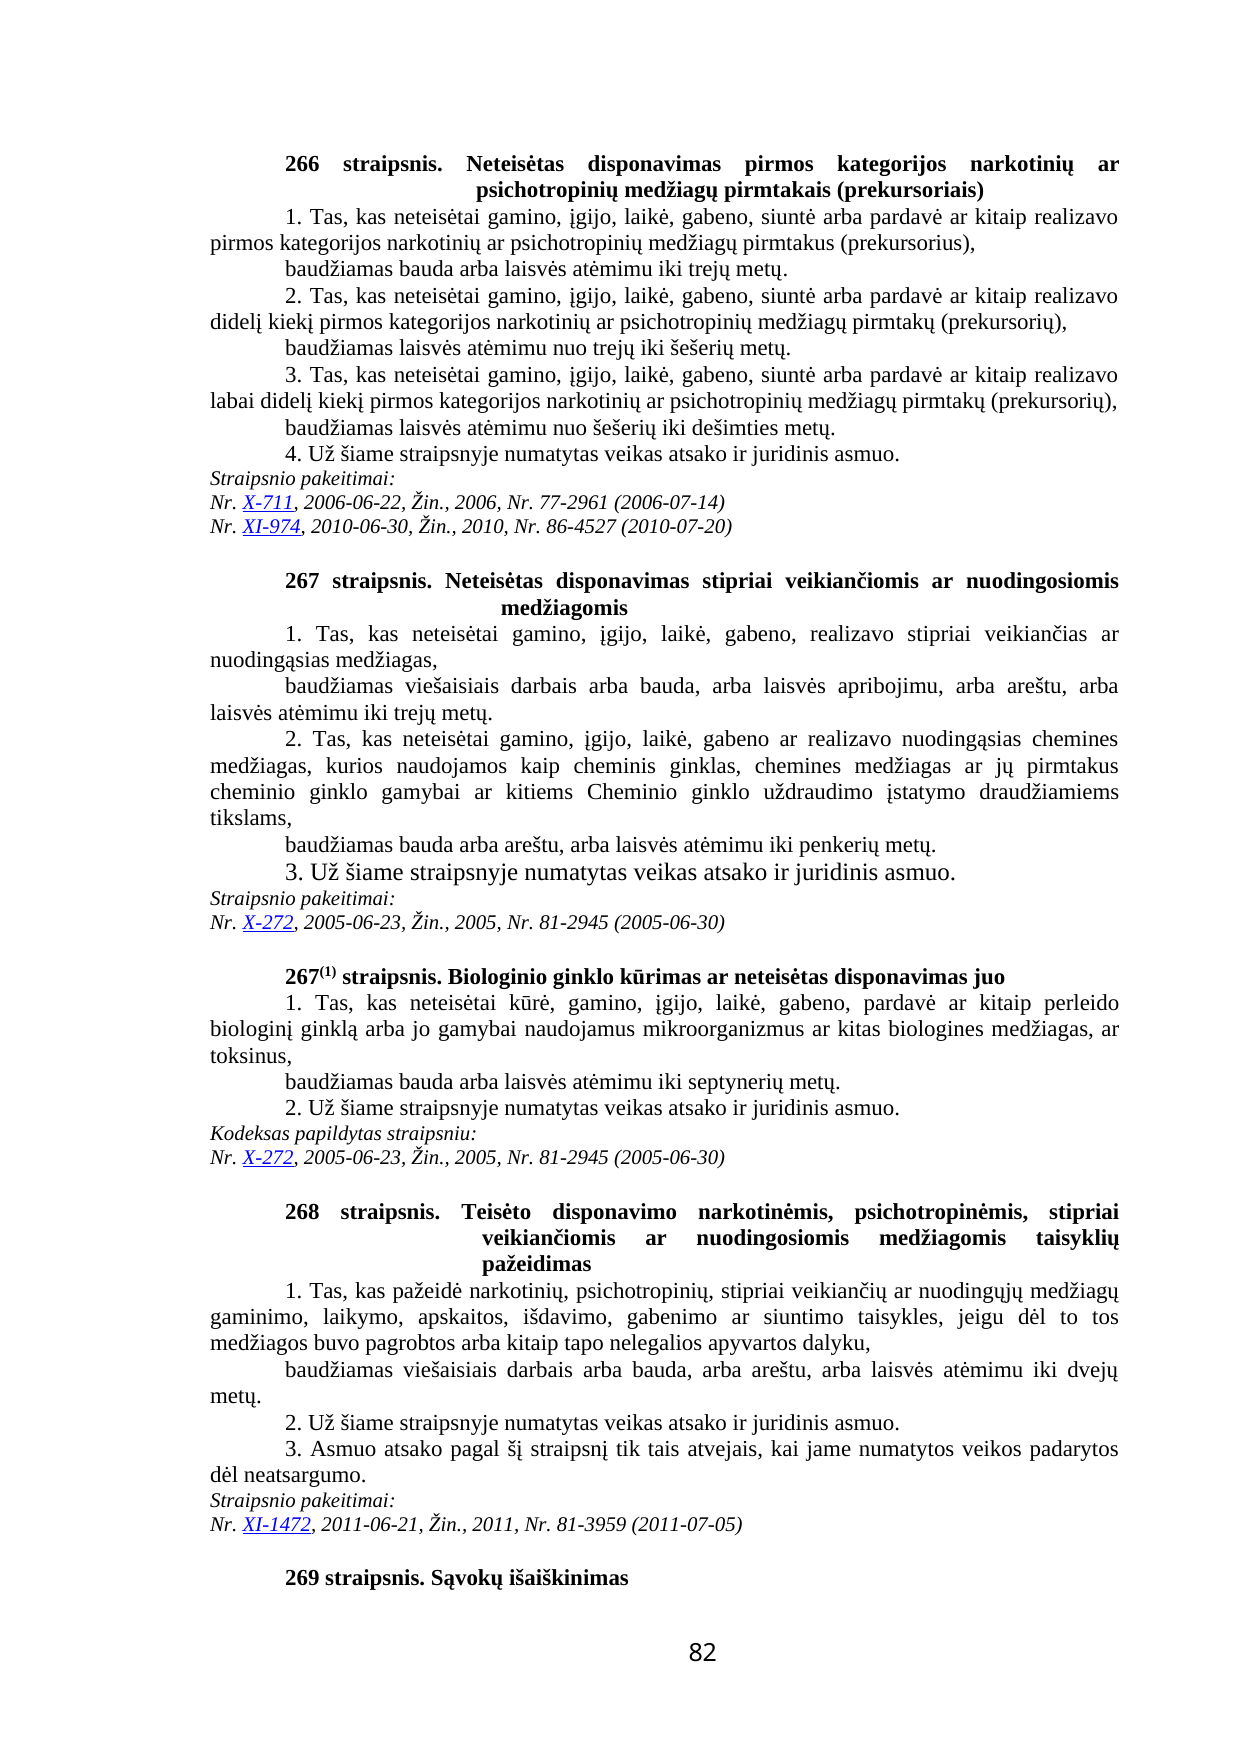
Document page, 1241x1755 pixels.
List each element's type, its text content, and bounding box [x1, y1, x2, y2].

text baudžiamas viešaisiais darbais arba bauda, arba laisvės apribojimu, arba areštu, arba laisvės atėmimu iki trejų metų. [210, 673, 1120, 725]
text 268 straipsnis. Teisėto disponavimo narkotinėmis, psichotropinėmis, stipriai veikiančiomis ar nuodingosiomis medžiagomis taisyklių pažeidimas [285, 1198, 1120, 1277]
text 2. Už šiame straipsnyje numatytas veikas atsako ir juridinis asmuo. [210, 1408, 1120, 1435]
text 1. Tas, kas neteisėtai gamino, įgijo, laikė, gabeno, siuntė arba pardavė ar kitaip realizavo pirmos kategorijos narkotinių ar psichotropinių medžiagų pirmtakus (prekursorius), [210, 203, 1120, 255]
text Nr. X-272, 2005-06-23, Žin., 2005, Nr. 81-2945 (2005-06-30) [210, 1145, 1120, 1169]
text baudžiamas laisvės atėmimu nuo trejų iki šešerių metų. [210, 334, 1120, 361]
text 267 straipsnis. Neteisėtas disponavimas stipriai veikiančiomis ar nuodingosiomis medžiagomis [285, 567, 1120, 620]
text Nr. X-272, 2005-06-23, Žin., 2005, Nr. 81-2945 (2005-06-30) [210, 910, 1120, 934]
text Straipsnio pakeitimai: [210, 466, 1120, 490]
text 3. Už šiame straipsnyje numatytas veikas atsako ir juridinis asmuo. [210, 857, 1120, 886]
text 267(1) straipsnis. Biologinio ginklo kūrimas ar neteisėtas disponavimas juo [210, 963, 1120, 989]
text Nr. X-711, 2006-06-22, Žin., 2006, Nr. 77-2961 (2006-07-14) [210, 490, 1120, 514]
text 269 straipsnis. Sąvokų išaiškinimas [210, 1564, 1120, 1591]
text Straipsnio pakeitimai: [210, 886, 1120, 910]
text Kodeksas papildytas straipsniu: [210, 1121, 1120, 1145]
text baudžiamas bauda arba areštu, arba laisvės atėmimu iki penkerių metų. [210, 831, 1120, 857]
text 4. Už šiame straipsnyje numatytas veikas atsako ir juridinis asmuo. [210, 440, 1120, 466]
text Nr. XI-974, 2010-06-30, Žin., 2010, Nr. 86-4527 (2010-07-20) [210, 514, 1120, 538]
text Nr. XI-1472, 2011-06-21, Žin., 2011, Nr. 81-3959 (2011-07-05) [210, 1512, 1120, 1536]
text Straipsnio pakeitimai: [210, 1488, 1120, 1512]
text 1. Tas, kas pažeidė narkotinių, psichotropinių, stipriai veikiančių ar nuodingųjų medžiagų gaminimo, laikymo, apskaitos, išdavimo, gabenimo ar siuntimo taisykles, jeigu dėl to tos medžiagos buvo pagrobtos arba kitaip tapo nelegalios apyvartos dalyku, [210, 1277, 1120, 1356]
text 1. Tas, kas neteisėtai kūrė, gamino, įgijo, laikė, gabeno, pardavė ar kitaip perleido biologinį ginklą arba jo gamybai naudojamus mikroorganizmus ar kitas biologines medžiagas, ar toksinus, [210, 989, 1120, 1068]
text 266 straipsnis. Neteisėtas disponavimas pirmos kategorijos narkotinių ar psichotropinių medžiagų pirmtakais (prekursoriais) [285, 150, 1120, 203]
text baudžiamas bauda arba laisvės atėmimu iki septynerių metų. [210, 1068, 1120, 1094]
text 2. Tas, kas neteisėtai gamino, įgijo, laikė, gabeno, siuntė arba pardavė ar kitaip realizavo didelį kiekį pirmos kategorijos narkotinių ar psichotropinių medžiagų pirmtakų (prekursorių), [210, 282, 1120, 334]
text 3. Asmuo atsako pagal šį straipsnį tik tais atvejais, kai jame numatytos veikos padarytos dėl neatsargumo. [210, 1435, 1120, 1488]
text 1. Tas, kas neteisėtai gamino, įgijo, laikė, gabeno, realizavo stipriai veikiančias ar nuodingąsias medžiagas, [210, 620, 1120, 673]
text 2. Už šiame straipsnyje numatytas veikas atsako ir juridinis asmuo. [210, 1094, 1120, 1121]
text baudžiamas bauda arba laisvės atėmimu iki trejų metų. [210, 255, 1120, 282]
text baudžiamas viešaisiais darbais arba bauda, arba areštu, arba laisvės atėmimu iki dvejų metų. [210, 1356, 1120, 1408]
text baudžiamas laisvės atėmimu nuo šešerių iki dešimties metų. [210, 413, 1120, 440]
text 3. Tas, kas neteisėtai gamino, įgijo, laikė, gabeno, siuntė arba pardavė ar kitaip realizavo labai didelį kiekį pirmos kategorijos narkotinių ar psichotropinių medžiagų pirmtakų (prekursorių), [210, 361, 1120, 413]
text 2. Tas, kas neteisėtai gamino, įgijo, laikė, gabeno ar realizavo nuodingąsias chemines medžiagas, kurios naudojamos kaip cheminis ginklas, chemines medžiagas ar jų pirmtakus cheminio ginklo gamybai ar kitiems Cheminio ginklo uždraudimo įstatymo draudžiamiems tikslams, [210, 725, 1120, 831]
